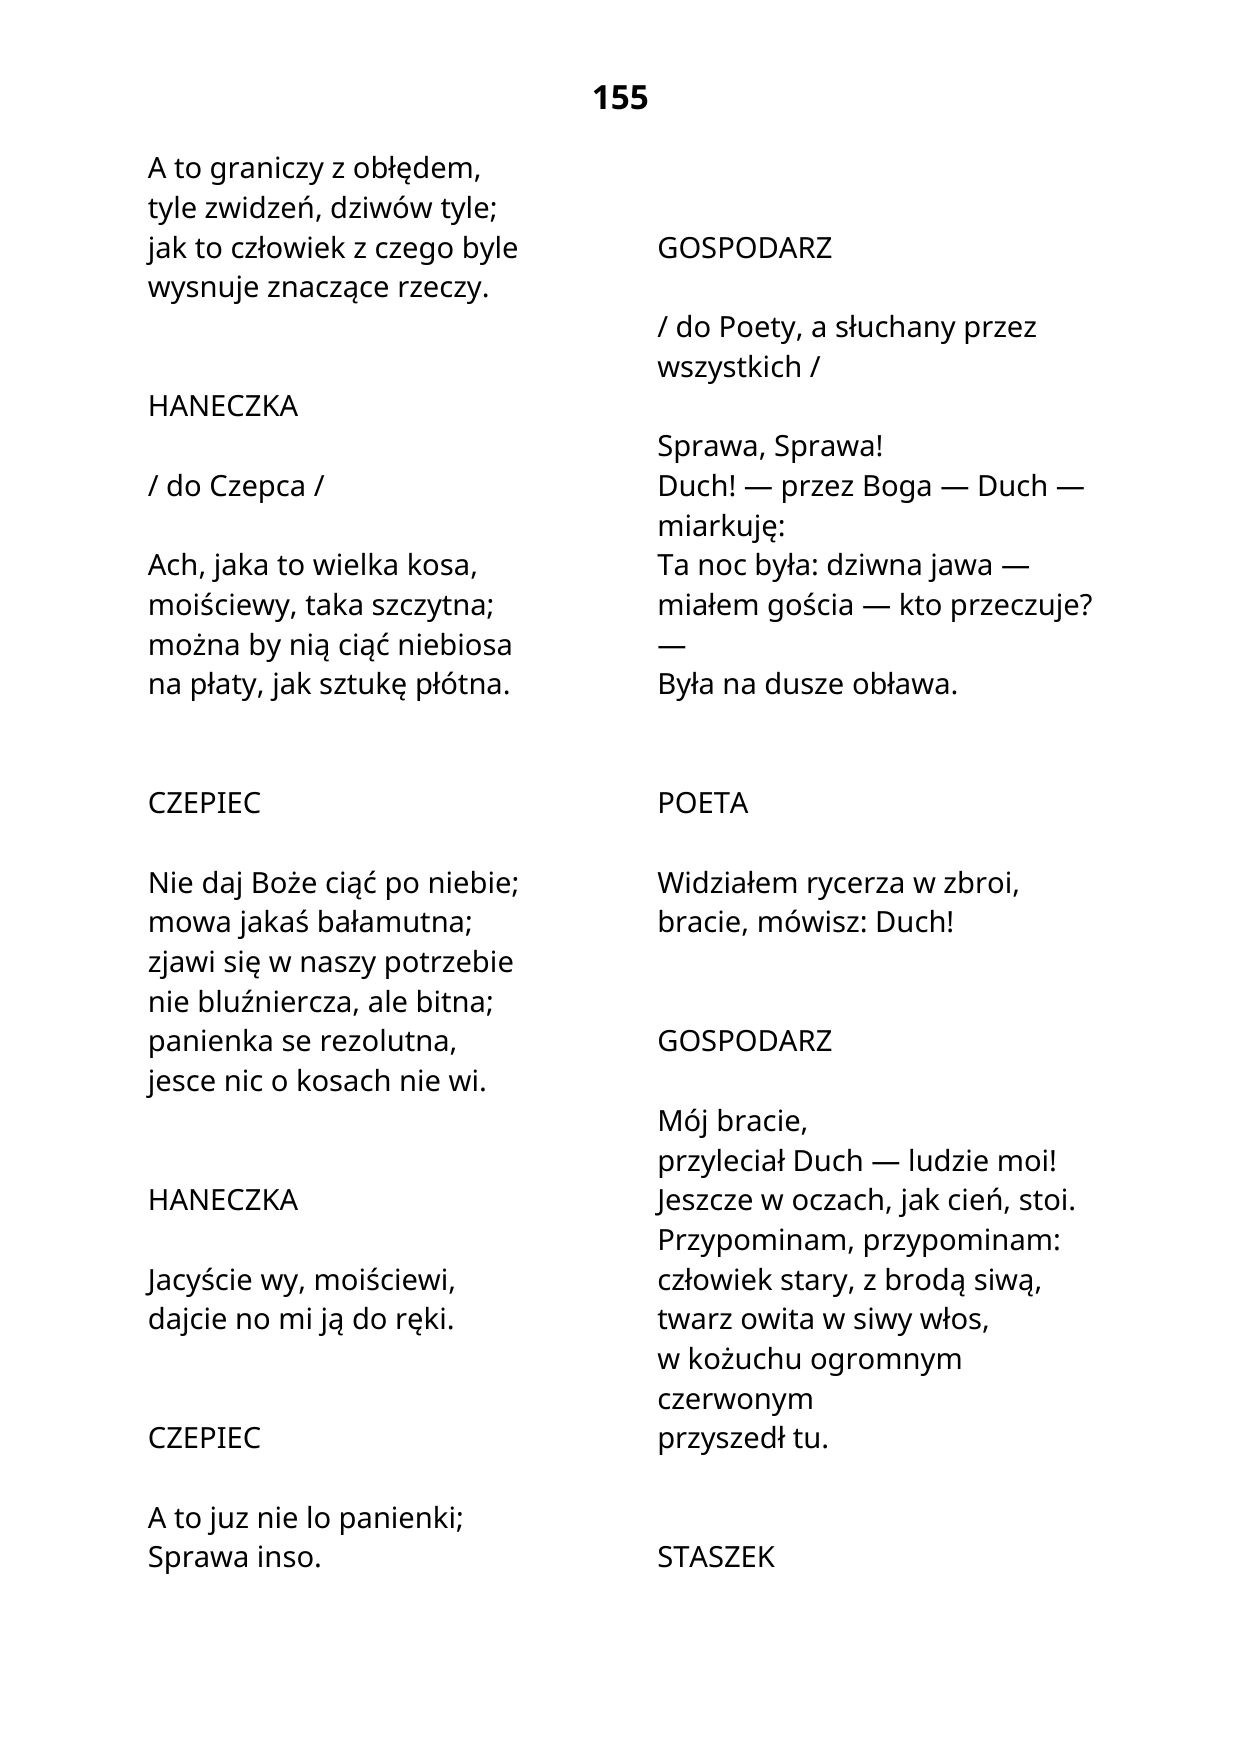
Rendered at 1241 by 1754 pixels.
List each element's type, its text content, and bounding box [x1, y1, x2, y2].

text GOSPODARZ [657, 1021, 1093, 1060]
text mowa jakaś bałamutna; [148, 902, 583, 941]
text CZEPIEC [148, 783, 583, 822]
text jesce nic o kosach nie wi. [148, 1060, 583, 1100]
text Przypominam, przypominam: [657, 1219, 1093, 1259]
text Sprawa inso. [148, 1537, 583, 1576]
text Jacyście wy, moiściewi, [148, 1259, 583, 1298]
text na płaty, jak sztukę płótna. [148, 663, 583, 703]
text przyszedł tu. [657, 1418, 1093, 1457]
text nie bluźniercza, ale bitna; [148, 981, 583, 1021]
text Jeszcze w oczach, jak cień, stoi. [657, 1179, 1093, 1219]
text POETA [657, 783, 1093, 822]
text GOSPODARZ [657, 227, 1093, 267]
text bracie, mówisz: Duch! [657, 902, 1093, 941]
text wysnuje znaczące rzeczy. [148, 267, 583, 306]
text przyleciał Duch — ludzie moi! [657, 1140, 1093, 1179]
text A to graniczy z obłędem, [148, 148, 583, 187]
text Mój bracie, [657, 1100, 1093, 1140]
text moiściewy, taka szczytna; [148, 584, 583, 624]
text panienka se rezolutna, [148, 1021, 583, 1060]
text w kożuchu ogromnym czerwonym [657, 1338, 1093, 1418]
text Ta noc była: dziwna jawa — [657, 544, 1093, 584]
text Widziałem rycerza w zbroi, [657, 862, 1093, 902]
text zjawi się w naszy potrzebie [148, 941, 583, 981]
text A to juz nie lo panienki; [148, 1497, 583, 1537]
text miałem gościa — kto przeczuje? — [657, 584, 1093, 663]
text Była na dusze obława. [657, 663, 1093, 703]
text CZEPIEC [148, 1418, 583, 1457]
text / do Poety, a słuchany przez wszystkich / [657, 306, 1093, 386]
text tyle zwidzeń, dziwów tyle; [148, 187, 583, 227]
text twarz owita w siwy włos, [657, 1298, 1093, 1338]
text / do Czepca / [148, 465, 583, 505]
text dajcie no mi ją do ręki. [148, 1298, 583, 1338]
text człowiek stary, z brodą siwą, [657, 1259, 1093, 1298]
text Sprawa, Sprawa! [657, 425, 1093, 465]
text Ach, jaka to wielka kosa, [148, 544, 583, 584]
text HANECZKA [148, 386, 583, 425]
text HANECZKA [148, 1179, 583, 1219]
text można by nią ciąć niebiosa [148, 624, 583, 663]
text STASZEK [657, 1537, 1093, 1576]
text Duch! — przez Boga — Duch — miarkuję: [657, 465, 1093, 544]
text Nie daj Boże ciąć po niebie; [148, 862, 583, 902]
text jak to człowiek z czego byle [148, 227, 583, 267]
